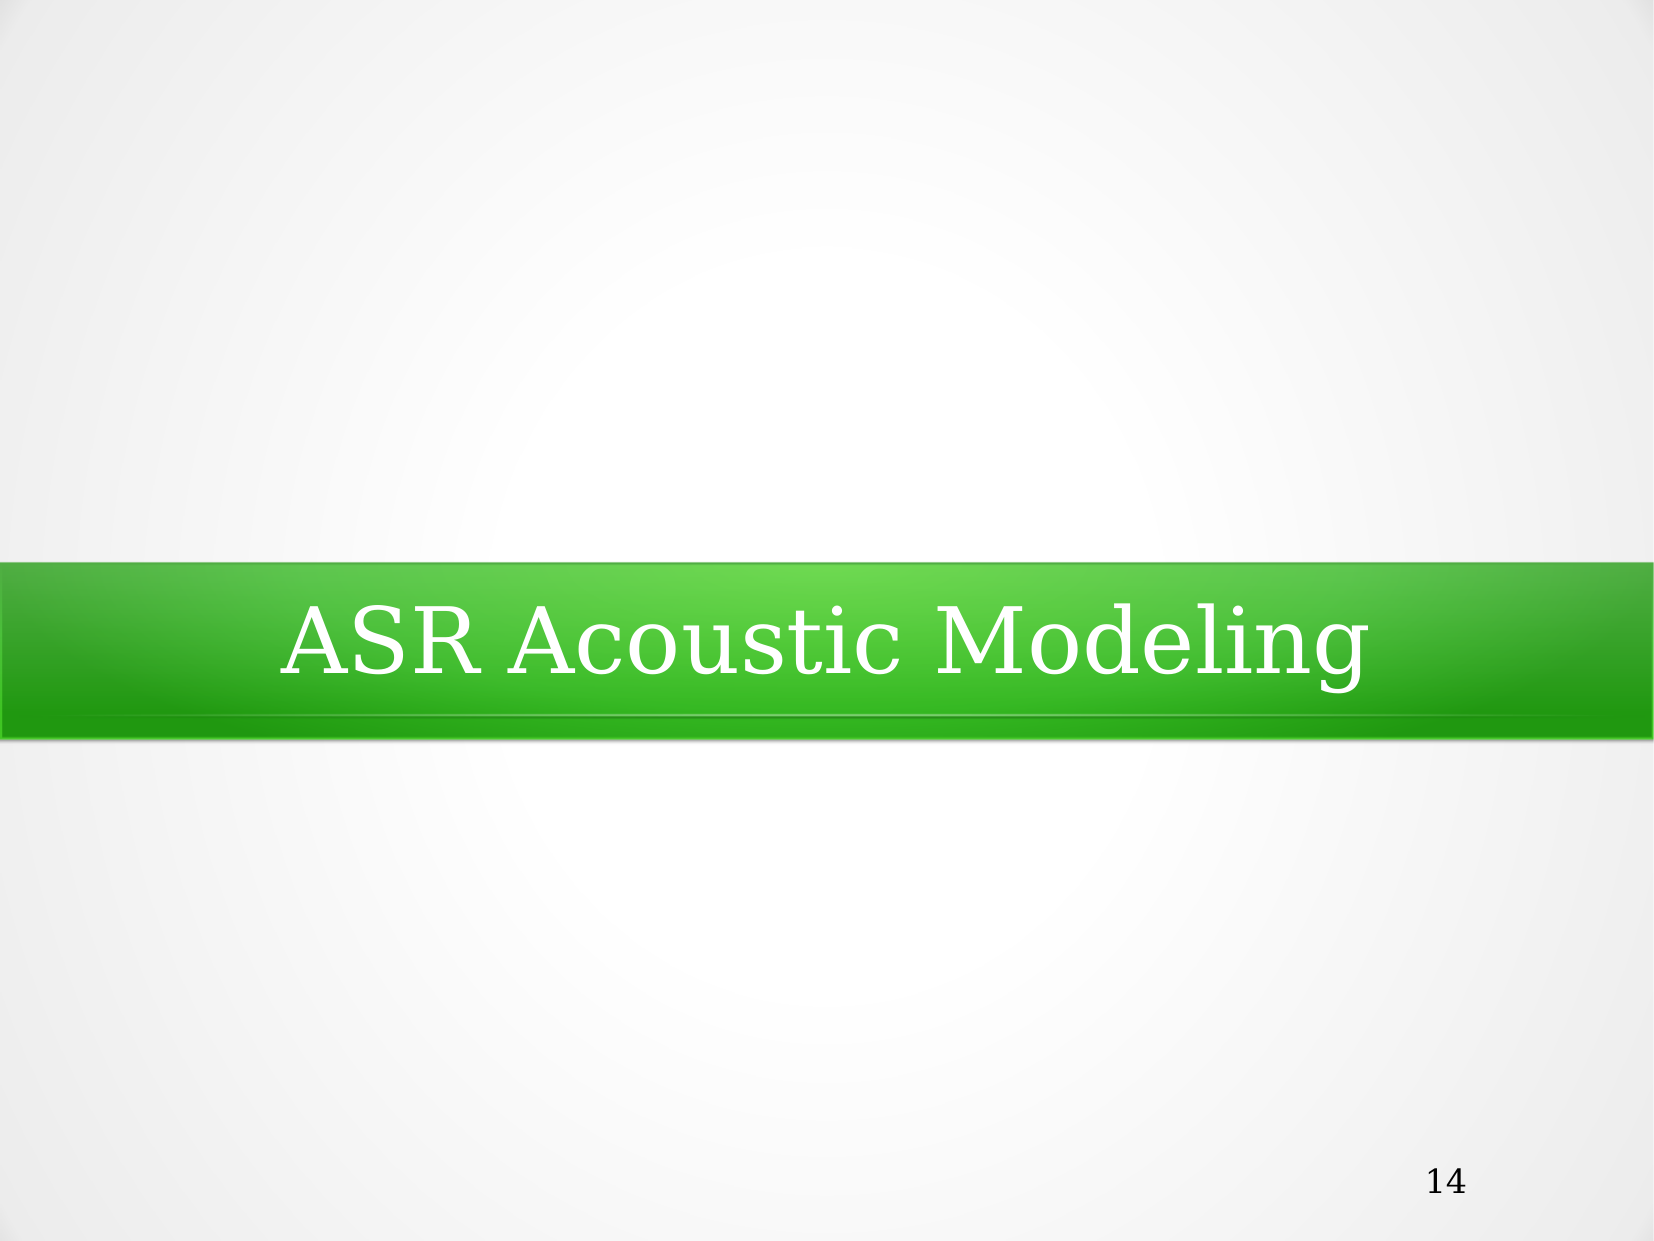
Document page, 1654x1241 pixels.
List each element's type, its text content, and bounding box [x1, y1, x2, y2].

title ASR Acoustic Modeling [82, 578, 1571, 715]
picture [0, 0, 1654, 1241]
